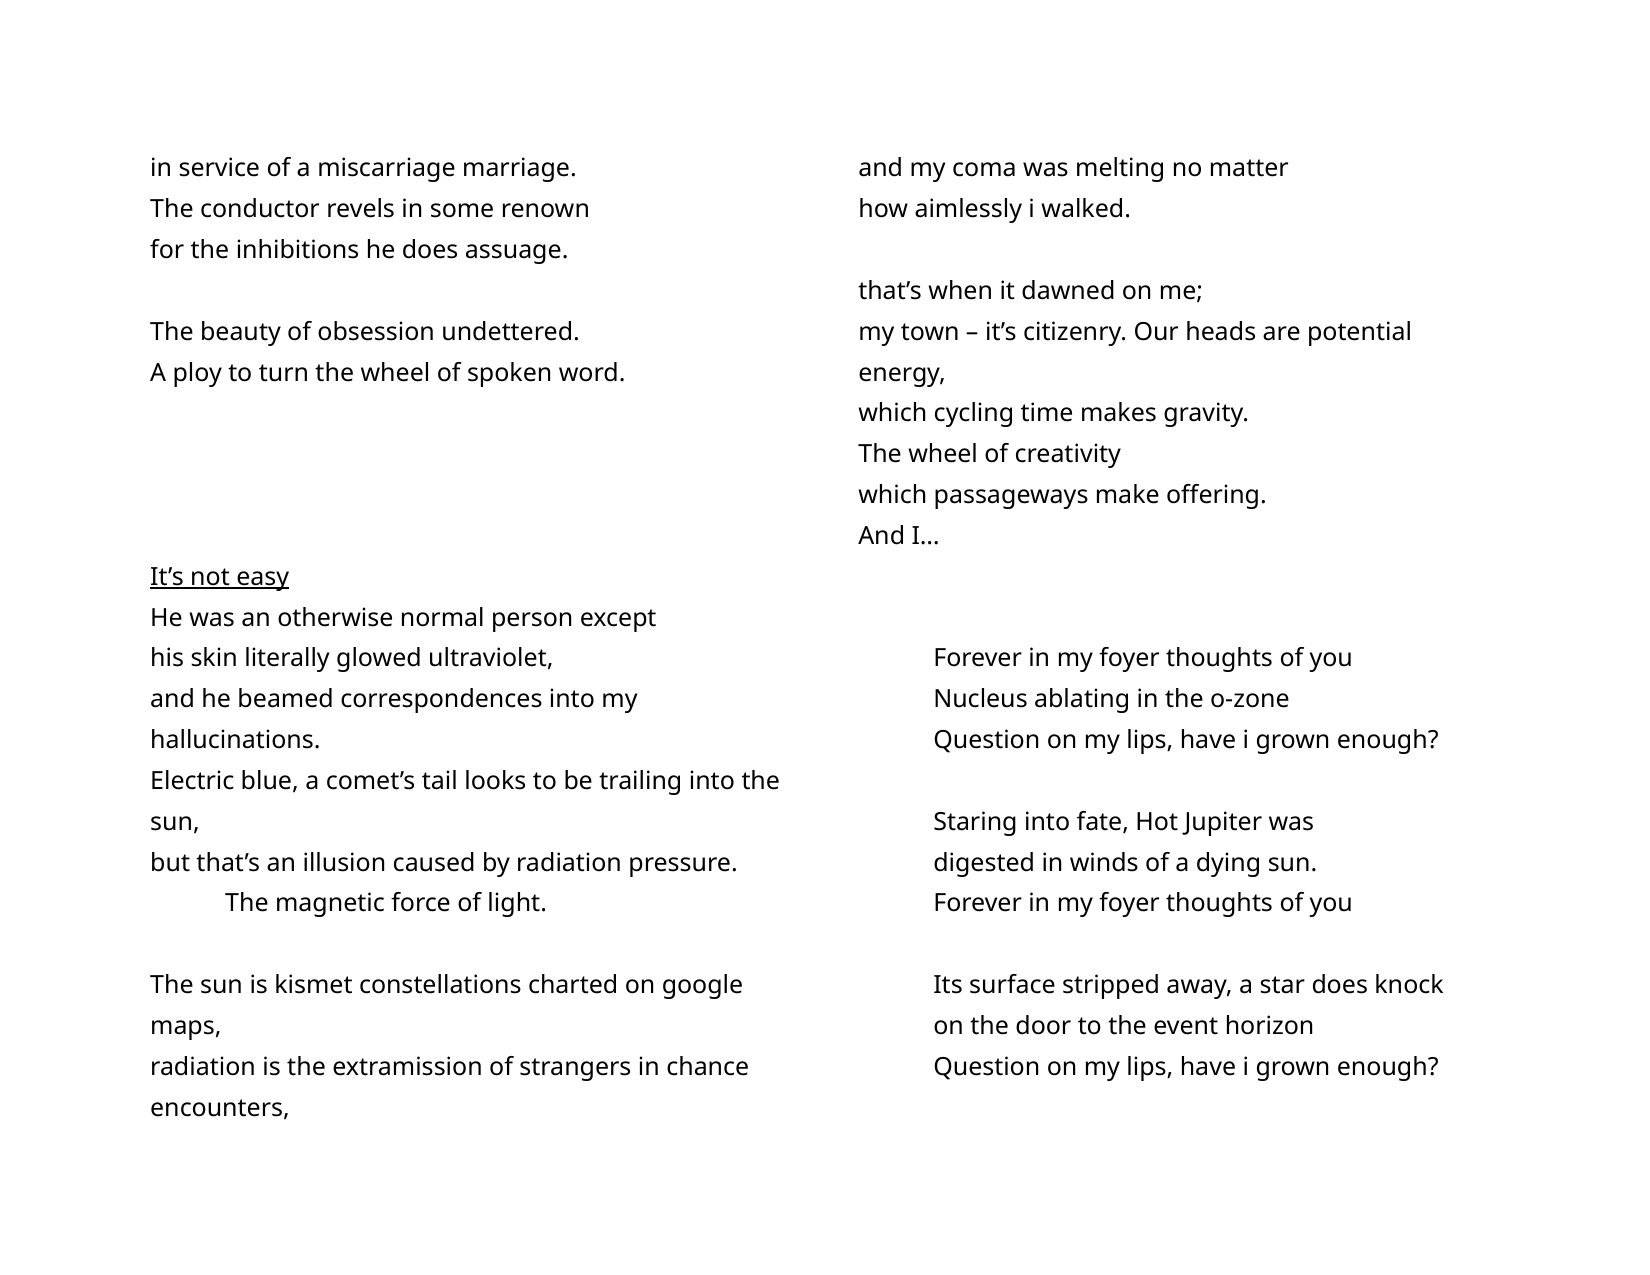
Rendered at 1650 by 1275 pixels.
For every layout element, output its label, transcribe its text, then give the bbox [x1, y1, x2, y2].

text in service of a miscarriage marriage. [150, 150, 792, 184]
text And I… [858, 517, 1500, 552]
text Electric blue, a comet’s tail looks to be trailing into the sun, [150, 762, 792, 837]
text on the door to the event horizon [858, 1007, 1500, 1042]
text that’s when it dawned on me; [858, 272, 1500, 307]
text which passageways make offering. [858, 477, 1500, 511]
text He was an otherwise normal person except [150, 599, 792, 633]
text The wheel of creativity [858, 436, 1500, 470]
text and my coma was melting no matter [858, 150, 1500, 184]
text Question on my lips, have i grown enough? [858, 722, 1500, 756]
text Forever in my foyer thoughts of you [858, 885, 1500, 919]
text The conductor revels in some renown [150, 191, 792, 225]
text Staring into fate, Hot Jupiter was [858, 803, 1500, 837]
text how aimlessly i walked. [858, 191, 1500, 225]
text Question on my lips, have i grown enough? [858, 1048, 1500, 1082]
text radiation is the extramission of strangers in chance encounters, [150, 1048, 792, 1123]
text Forever in my foyer thoughts of you [858, 640, 1500, 674]
text It’s not easy [150, 558, 792, 592]
text digested in winds of a dying sun. [858, 844, 1500, 878]
text and he beamed correspondences into my hallucinations. [150, 681, 792, 756]
text Nucleus ablating in the o-zone [858, 681, 1500, 715]
text The beauty of obsession undettered. [150, 313, 792, 347]
text A ploy to turn the wheel of spoken word. [150, 354, 792, 388]
text my town – it’s citizenry. Our heads are potential energy, [858, 313, 1500, 388]
text but that’s an illusion caused by radiation pressure. [150, 844, 792, 878]
text Its surface stripped away, a star does knock [858, 967, 1500, 1001]
text The sun is kismet constellations charted on google maps, [150, 967, 792, 1042]
text his skin literally glowed ultraviolet, [150, 640, 792, 674]
text for the inhibitions he does assuage. [150, 232, 792, 266]
text The magnetic force of light. [150, 885, 792, 919]
text which cycling time makes gravity. [858, 395, 1500, 429]
